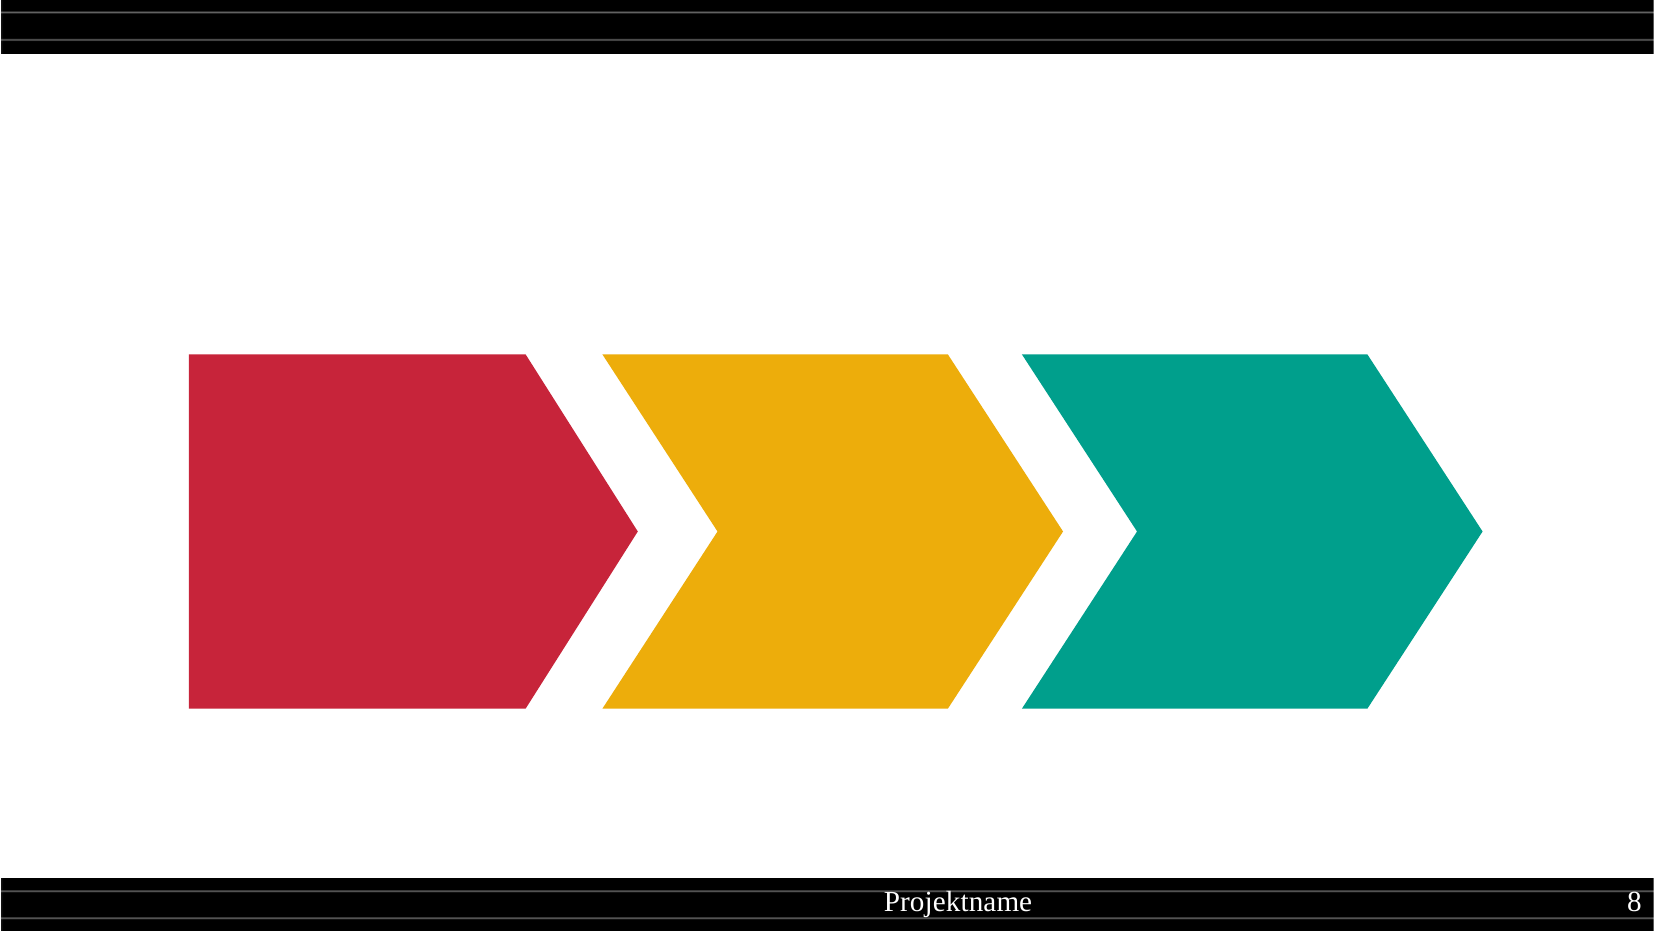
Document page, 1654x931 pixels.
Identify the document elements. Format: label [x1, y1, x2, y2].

picture [1, 0, 1654, 54]
text_box [602, 354, 1064, 709]
text_box [188, 354, 638, 709]
picture [1, 878, 1654, 931]
